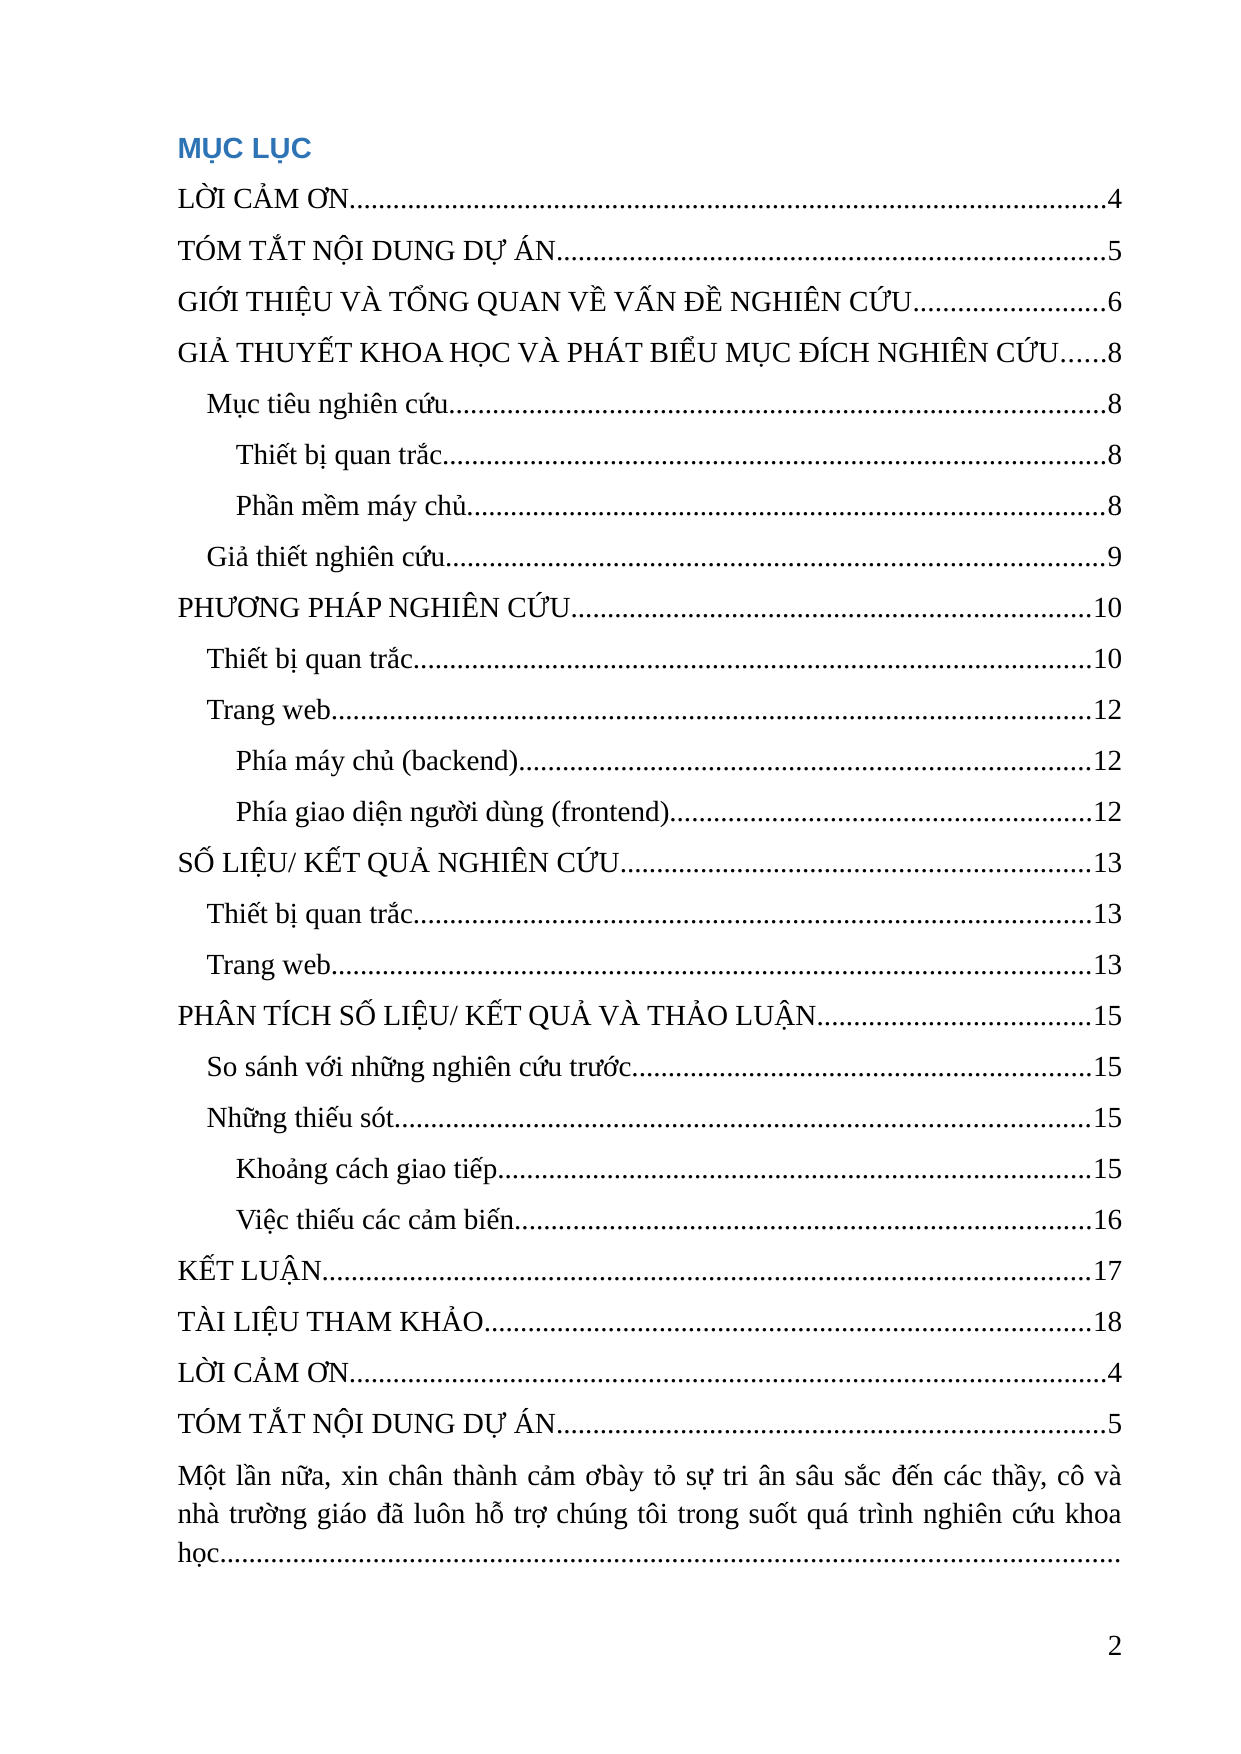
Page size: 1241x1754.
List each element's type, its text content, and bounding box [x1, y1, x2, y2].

text Những thiếu sót 15 [206, 1100, 1122, 1134]
text GIỚI THIỆU VÀ TỔNG QUAN VỀ VẤN ĐỀ NGHIÊN CỨU 6 [177, 284, 1122, 317]
text Việc thiếu các cảm biến 16 [236, 1202, 1122, 1236]
text Trang web 13 [206, 947, 1122, 981]
text Mục tiêu nghiên cứu 8 [206, 386, 1122, 419]
text Phía giao diện người dùng (frontend) 12 [236, 794, 1122, 828]
text PHÂN TÍCH SỐ LIỆU/ KẾT QUẢ VÀ THẢO LUẬN 15 [177, 998, 1122, 1032]
text Khoảng cách giao tiếp 15 [236, 1151, 1122, 1185]
text PHƯƠNG PHÁP NGHIÊN CỨU 10 [177, 590, 1122, 623]
text TÓM TẮT NỘI DUNG DỰ ÁN 5 [177, 1407, 1122, 1440]
text SỐ LIỆU/ KẾT QUẢ NGHIÊN CỨU 13 [177, 845, 1122, 879]
text TÀI LIỆU THAM KHẢO 18 [177, 1304, 1122, 1338]
text Một lần nữa, xin chân thành cảm ơbày tỏ sự tri ân sâu sắc đến các thầy, cô và nhà trường giáo đã luôn hỗ trợ chúng tôi trong suốt quá trình nghiên cứu khoa học.. [177, 1458, 1122, 1568]
text LỜI CẢM ƠN 4 [177, 1356, 1122, 1389]
text KẾT LUẬN 17 [177, 1253, 1122, 1287]
text Thiết bị quan trắc 13 [206, 896, 1122, 930]
text Giả thiết nghiên cứu 9 [206, 539, 1122, 572]
text Thiết bị quan trắc 10 [206, 641, 1122, 674]
text GIẢ THUYẾT KHOA HỌC VÀ PHÁT BIỂU MỤC ĐÍCH NGHIÊN CỨU 8 [177, 335, 1122, 368]
text TÓM TẮT NỘI DUNG DỰ ÁN 5 [177, 233, 1122, 266]
text LỜI CẢM ƠN 4 [177, 182, 1122, 215]
text Phía máy chủ (backend) 12 [236, 743, 1122, 777]
text Phần mềm máy chủ 8 [236, 488, 1122, 521]
text Thiết bị quan trắc 8 [236, 437, 1122, 470]
text So sánh với những nghiên cứu trước 15 [206, 1049, 1122, 1083]
subtitle MỤC LỤC [177, 131, 1122, 164]
text Trang web 12 [206, 692, 1122, 726]
